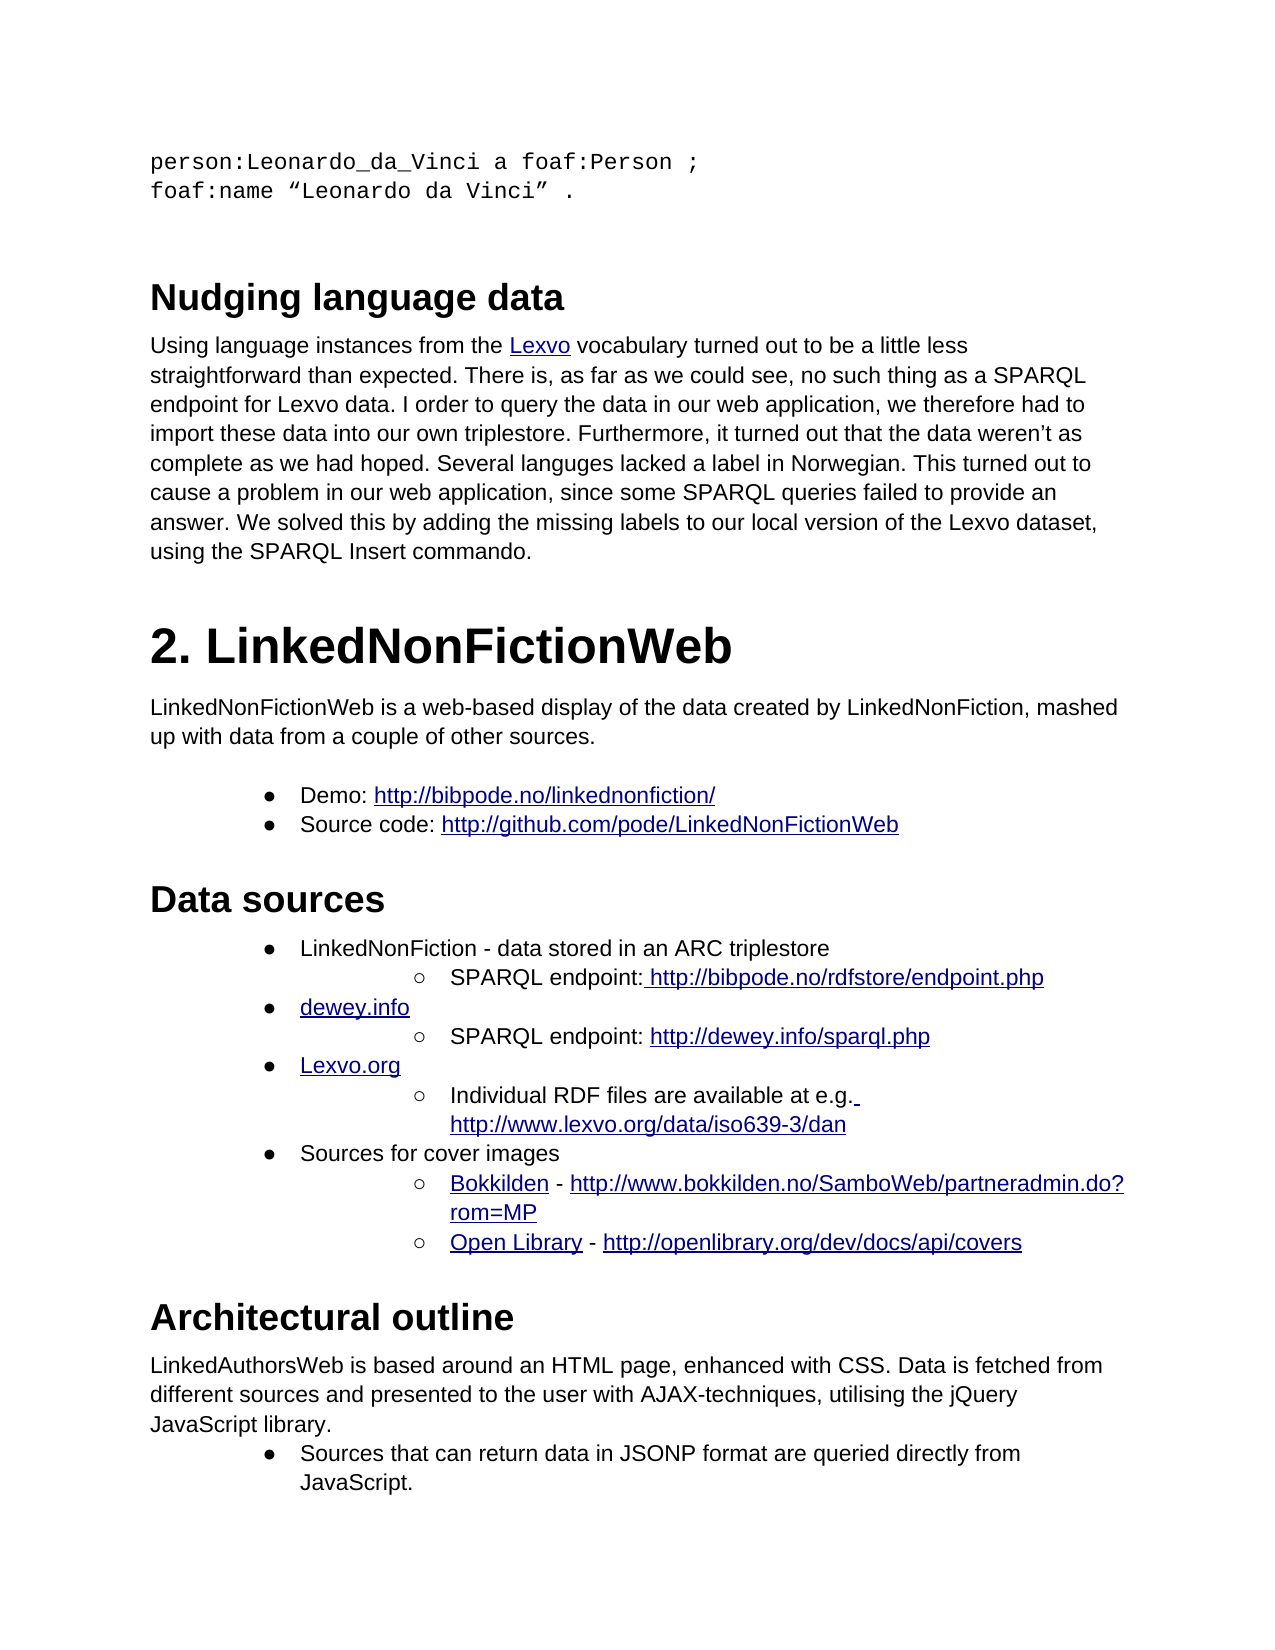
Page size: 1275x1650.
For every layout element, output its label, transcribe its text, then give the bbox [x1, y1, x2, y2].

list Demo: http://bibpode.no/linkednonfiction/ [262, 783, 1125, 808]
text foaf:name “Leonardo da Vinci” . [150, 180, 1125, 206]
list Bokkilden - http://www.bokkilden.no/SamboWeb/partneradmin.do?rom=MP [412, 1170, 1125, 1225]
list SPARQL endpoint: http://bibpode.no/rdfstore/endpoint.php [412, 965, 1125, 990]
subtitle Data sources [150, 879, 1125, 921]
subtitle Architectural outline [150, 1296, 1125, 1338]
list Sources that can return data in JSONP format are queried directly from JavaScript. [262, 1441, 1125, 1496]
text Using language instances from the Lexvo vocabulary turned out to be a little less straightforward than expected. There is, as far as we could see, no such thing as a SPARQL endpoint for Lexvo data. I order to query the data in our web application, we therefore had to import these data into our own triplestore. Furthermore, it turned out that the data weren’t as complete as we had hoped. Several languges lacked a label in Norwegian. This turned out to cause a problem in our web application, since some SPARQL queries failed to provide an answer. We solved this by adding the missing labels to our local version of the Lexvo dataset, using the SPARQL Insert commando. [150, 333, 1125, 564]
text person:Leonardo_da_Vinci a foaf:Person ; [150, 150, 1125, 176]
text LinkedNonFictionWeb is a web-based display of the data created by LinkedNonFiction, mashed up with data from a couple of other sources. [150, 694, 1125, 749]
subtitle 2. LinkedNonFictionWeb [150, 618, 1125, 674]
list SPARQL endpoint: http://dewey.info/sparql.php [412, 1023, 1125, 1049]
text LinkedAuthorsWeb is based around an HTML page, enhanced with CSS. Data is fetched from different sources and presented to the user with AJAX-techniques, utilising the jQuery JavaScript library. [150, 1352, 1125, 1437]
subtitle Nudging language data [150, 276, 1125, 318]
list Open Library - http://openlibrary.org/dev/docs/api/covers [412, 1229, 1125, 1255]
list dewey.info [262, 994, 1125, 1020]
list LinkedNonFiction - data stored in an ARC triplestore [262, 935, 1125, 961]
list Individual RDF files are available at e.g. http://www.lexvo.org/data/iso639-3/dan [412, 1082, 1125, 1137]
list Lexvo.org [262, 1053, 1125, 1078]
list Sources for cover images [262, 1141, 1125, 1167]
list Source code: http://github.com/pode/LinkedNonFictionWeb [262, 812, 1125, 838]
